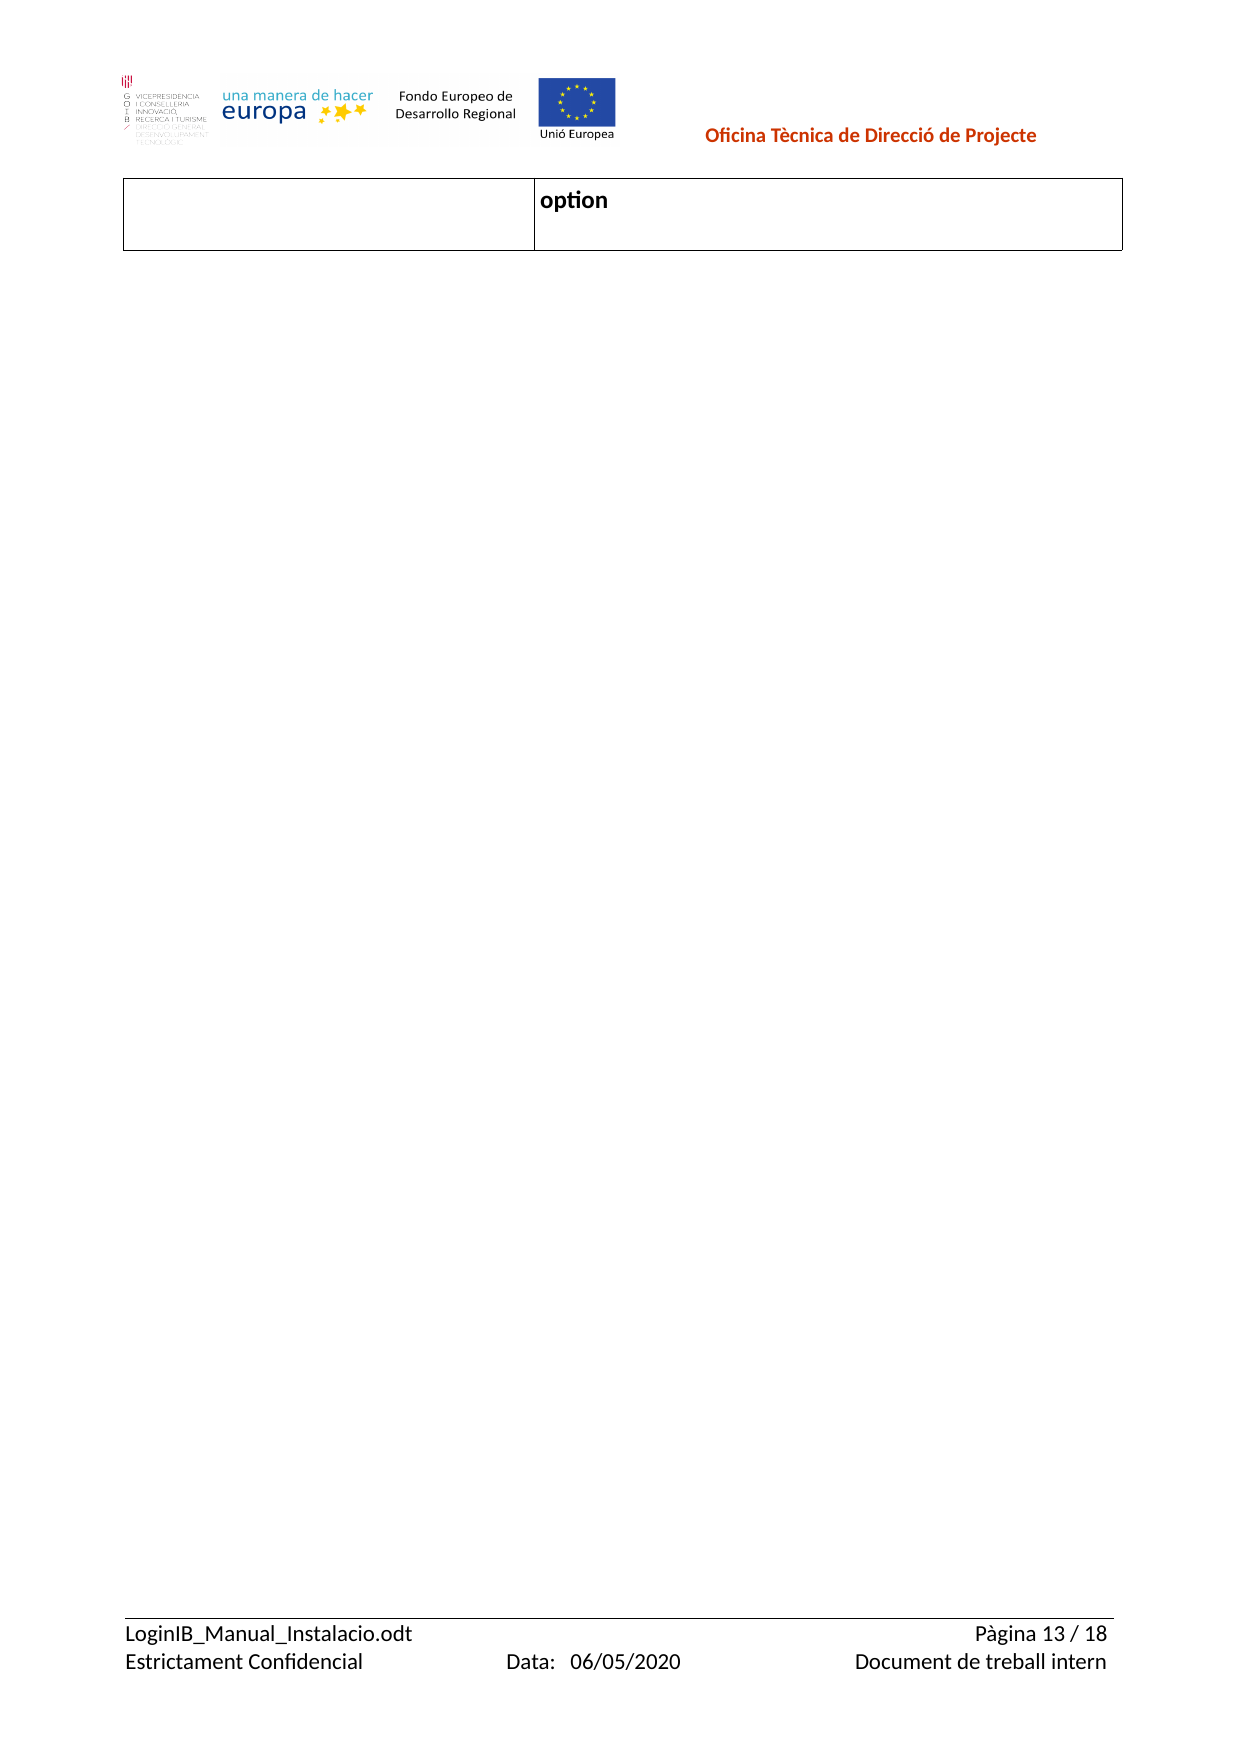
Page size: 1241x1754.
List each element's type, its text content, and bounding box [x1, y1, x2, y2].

table_cell option [535, 179, 1122, 250]
picture [219, 73, 621, 147]
picture [118, 73, 213, 147]
table_cell [124, 179, 534, 250]
